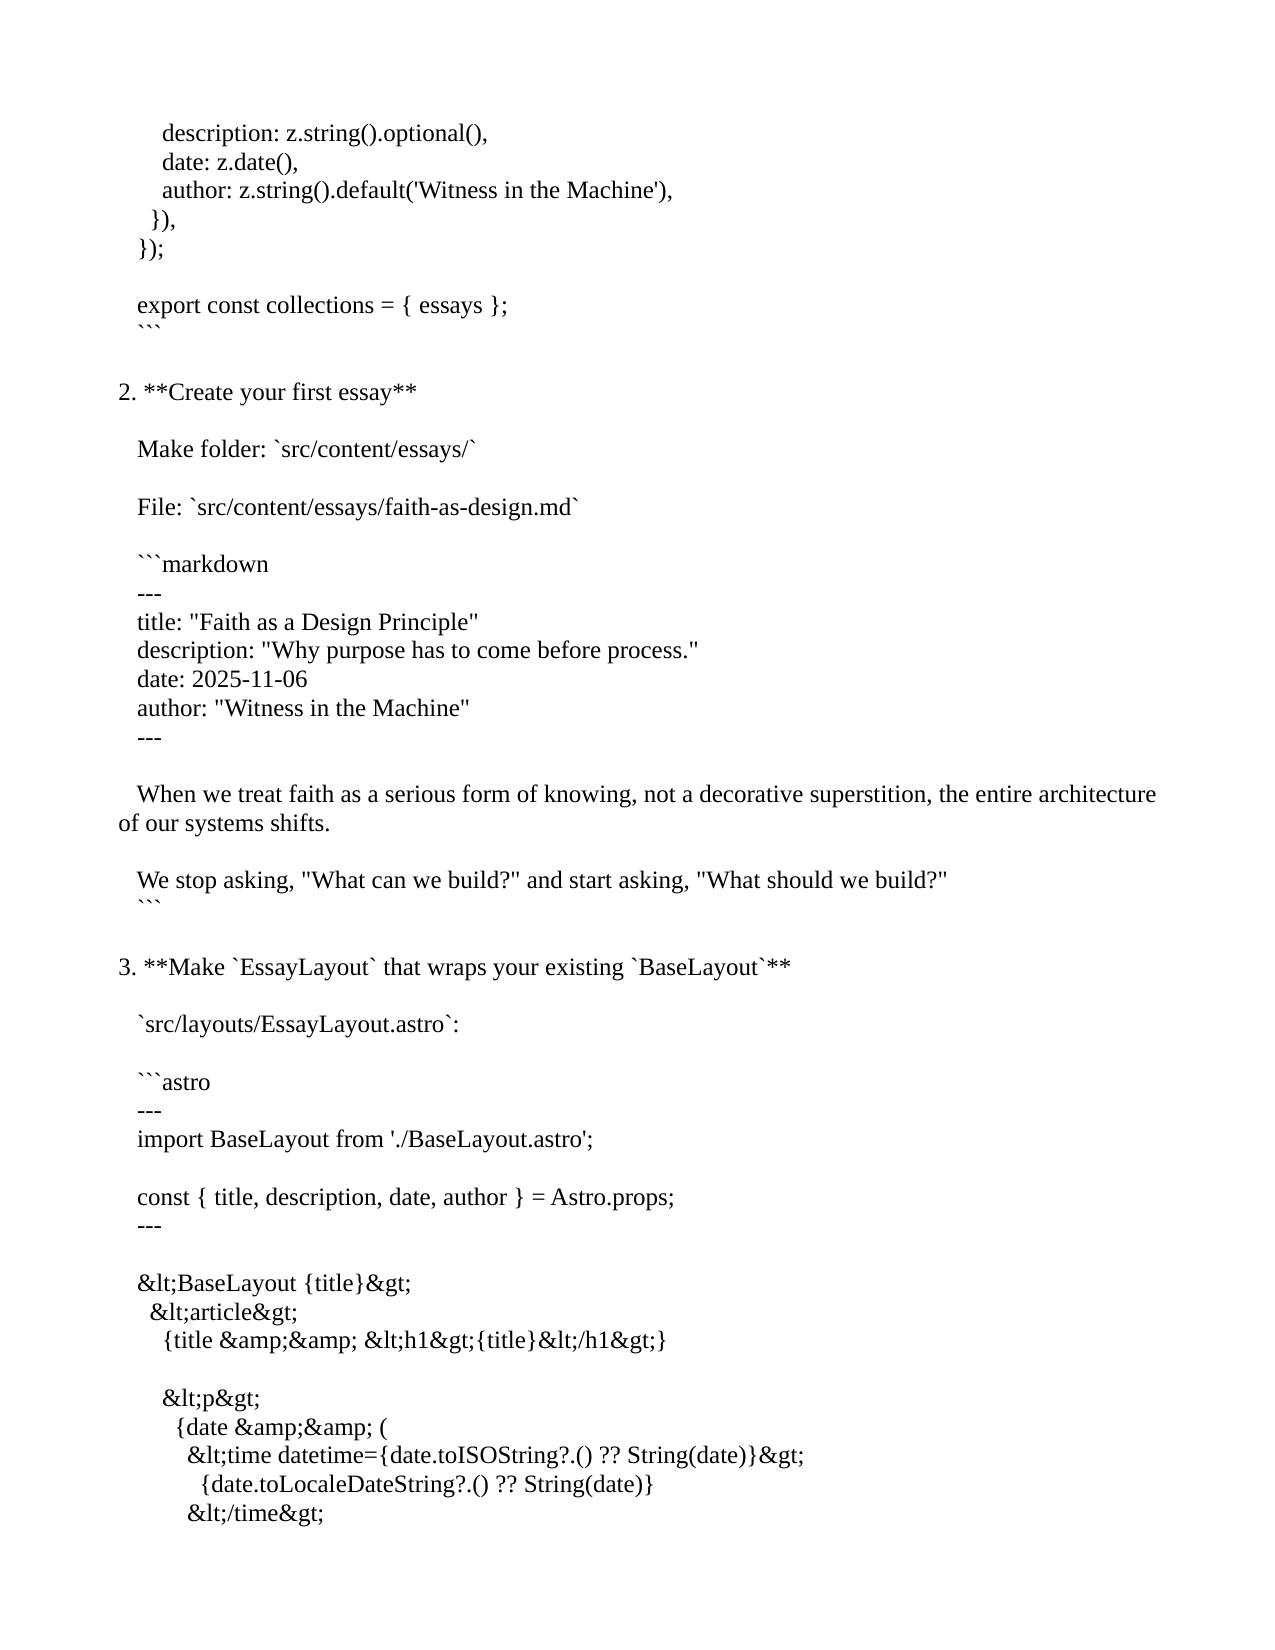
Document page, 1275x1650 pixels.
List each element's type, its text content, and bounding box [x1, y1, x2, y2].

text 3. **Make `EssayLayout` that wraps your existing `BaseLayout`** [118, 952, 1157, 981]
text import BaseLayout from './BaseLayout.astro'; [118, 1124, 1157, 1153]
text Make folder: `src/content/essays/` [118, 434, 1157, 463]
text --- [118, 1211, 1157, 1239]
text author: "Witness in the Machine" [118, 693, 1157, 722]
text &lt;/time&gt; [118, 1498, 1157, 1527]
text &lt;BaseLayout {title}&gt; [118, 1268, 1157, 1297]
text File: `src/content/essays/faith-as-design.md` [118, 492, 1157, 521]
text &lt;time datetime={date.toISOString?.() ?? String(date)}&gt; [118, 1441, 1157, 1469]
text ``` [118, 894, 1157, 923]
text ```markdown [118, 549, 1157, 578]
text {date &amp;&amp; ( [118, 1412, 1157, 1441]
text export const collections = { essays }; [118, 291, 1157, 319]
text description: z.string().optional(), [118, 118, 1157, 147]
text ```astro [118, 1067, 1157, 1096]
text }), [118, 204, 1157, 233]
text &lt;p&gt; [118, 1383, 1157, 1412]
text When we treat faith as a serious form of knowing, not a decorative superstition, the entire architecture of our systems shifts. [118, 779, 1157, 837]
text const { title, description, date, author } = Astro.props; [118, 1182, 1157, 1211]
text }); [118, 233, 1157, 262]
text --- [118, 578, 1157, 607]
text author: z.string().default('Witness in the Machine'), [118, 176, 1157, 204]
text 2. **Create your first essay** [118, 377, 1157, 406]
text title: "Faith as a Design Principle" [118, 607, 1157, 636]
text ``` [118, 319, 1157, 348]
text {date.toLocaleDateString?.() ?? String(date)} [118, 1469, 1157, 1498]
text --- [118, 1096, 1157, 1124]
text `src/layouts/EssayLayout.astro`: [118, 1009, 1157, 1038]
text We stop asking, "What can we build?" and start asking, "What should we build?" [118, 866, 1157, 894]
text --- [118, 722, 1157, 751]
text date: 2025-11-06 [118, 664, 1157, 693]
text &lt;article&gt; [118, 1297, 1157, 1326]
text description: "Why purpose has to come before process." [118, 636, 1157, 664]
text {title &amp;&amp; &lt;h1&gt;{title}&lt;/h1&gt;} [118, 1326, 1157, 1354]
text date: z.date(), [118, 147, 1157, 176]
